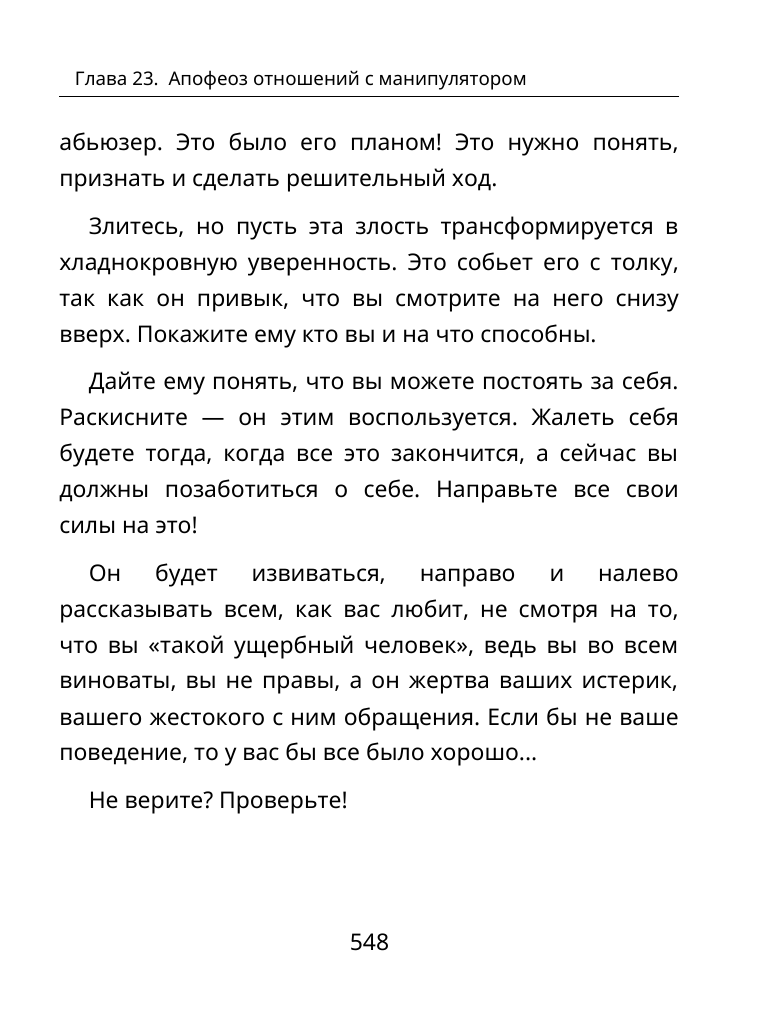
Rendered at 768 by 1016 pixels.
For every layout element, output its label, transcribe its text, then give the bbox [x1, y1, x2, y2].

text Злитесь, но пусть эта злость трансформируется в хладнокровную уверенность. Это собьет его с толку, так как он привык, что вы смотрите на него снизу вверх. Покажите ему кто вы и на что способны. [59, 210, 679, 349]
text абьюзер. Это было его планом! Это нужно понять, признать и сделать решительный ход. [59, 126, 679, 193]
text Он будет извиваться, направо и налево рассказывать всем, как вас любит, не смотря на то, что вы «такой ущербный человек», ведь вы во всем виноваты, вы не правы, а он жертва ваших истерик, вашего жестокого с ним обращения. Если бы не ваше поведение, то у вас бы все было хорошо... [59, 557, 679, 768]
text Не верите? Проверьте! [59, 784, 679, 815]
text Дайте ему понять, что вы можете постоять за себя. Раскисните — он этим воспользуется. Жалеть себя будете тогда, когда все это закончится, а сейчас вы должны позаботиться о себе. Направьте все свои силы на это! [59, 365, 679, 540]
